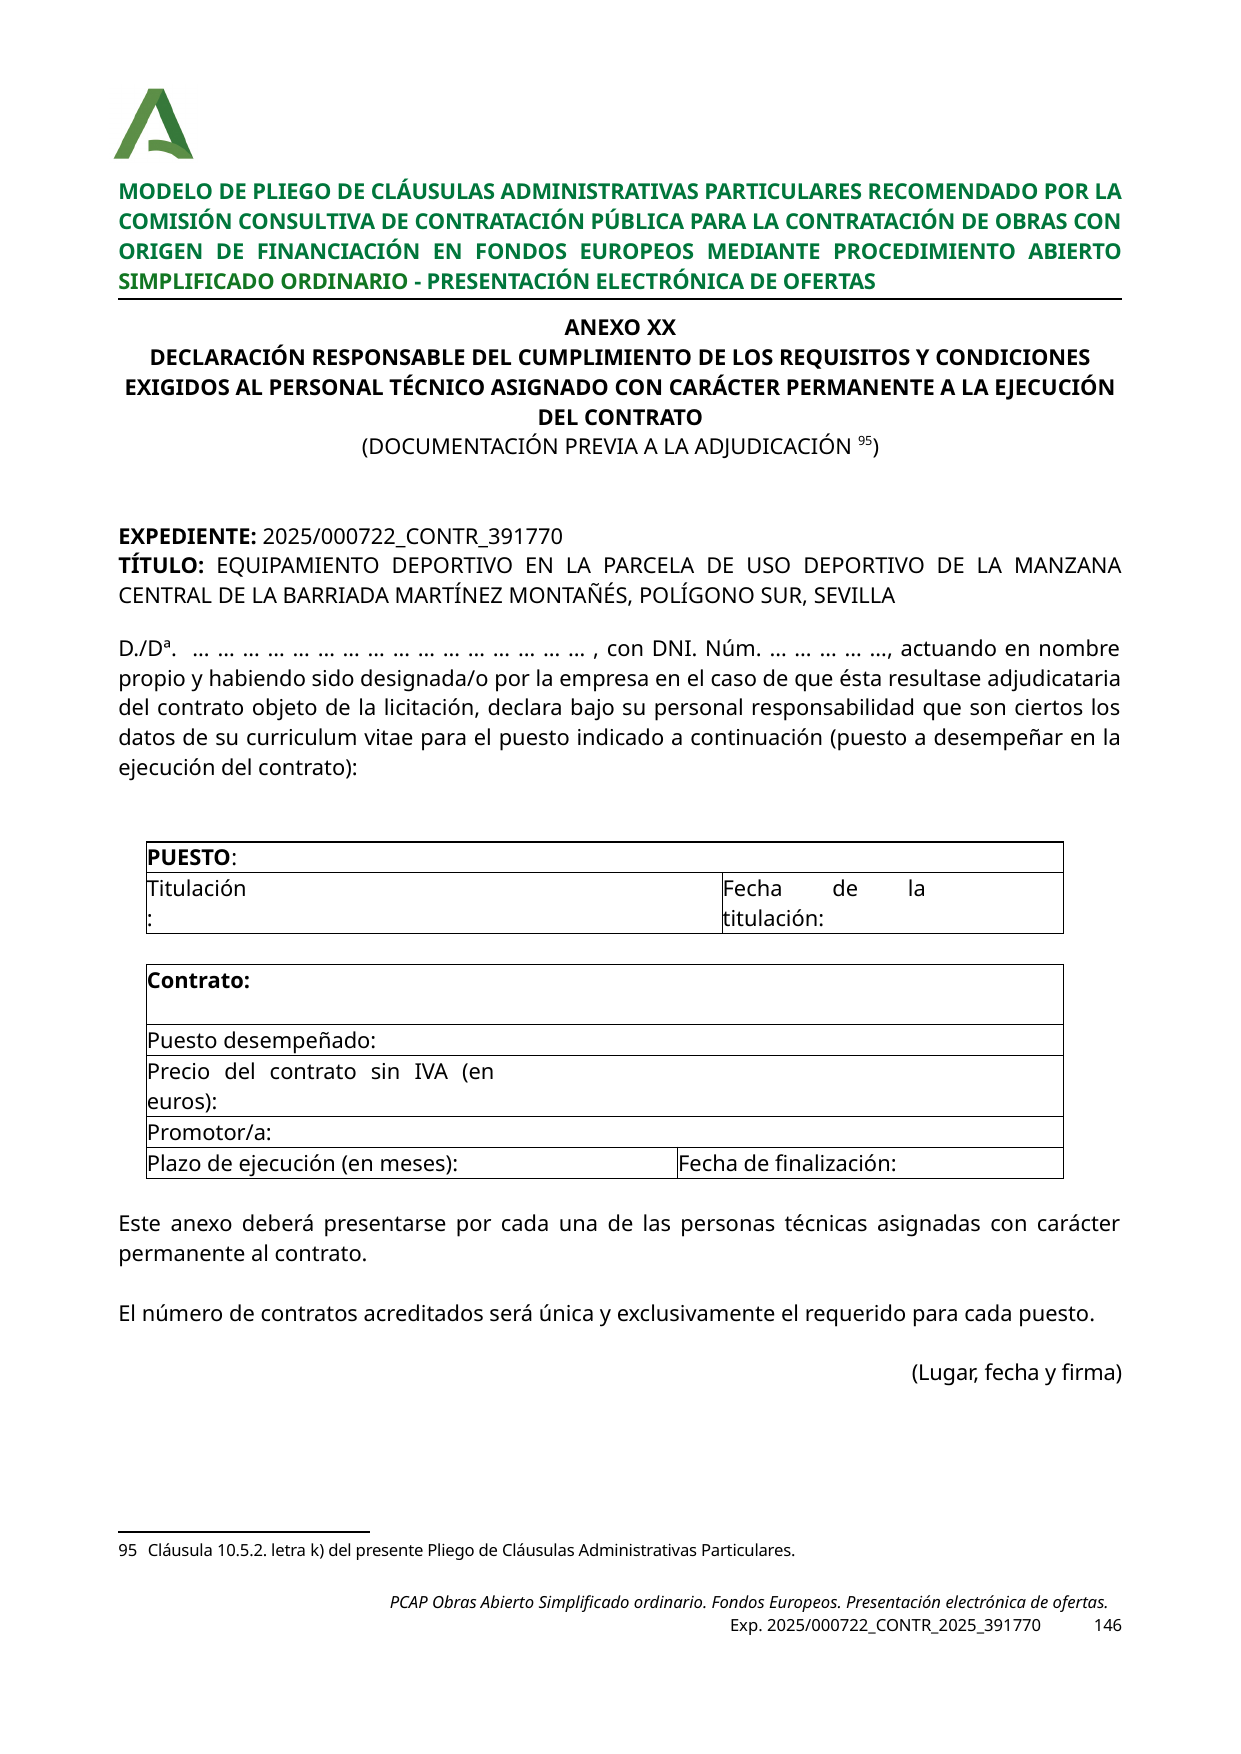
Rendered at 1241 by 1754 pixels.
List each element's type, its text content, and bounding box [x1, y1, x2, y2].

text EXPEDIENTE: 2025/000722_CONTR_391770 [118, 521, 1122, 551]
table_cell [495, 965, 1063, 1024]
table_cell Plazo de ejecución (en meses): [147, 1148, 495, 1177]
text MODELO DE PLIEGO DE CLÁUSULAS ADMINISTRATIVAS PARTICULARES RECOMENDADO POR LA COMISIÓN CONSULTIVA DE CONTRATACIÓN PÚBLICA PARA LA CONTRATACIÓN DE OBRAS CON ORIGEN DE FINANCIACIÓN EN FONDOS EUROPEOS MEDIANTE PROCEDIMIENTO ABIERTO SIMPLIFICADO ORDINARIO - PRESENTACIÓN ELECTRÓNICA DE OFERTAS [118, 176, 1122, 298]
text (Lugar, fecha y firma) [118, 1357, 1122, 1389]
picture [109, 84, 198, 163]
text D./Dª. … … … … … … … … … … … … … … … … , con DNI. Núm. … … … … …, actuando en nombre propio y habiendo sido designada/o por la empresa en el caso de que ésta resultase adjudicataria del contrato objeto de la licitación, declara bajo su personal responsabilidad que son ciertos los datos de su curriculum vitae para el puesto indicado a continuación (puesto a desempeñar en la ejecución del contrato): [118, 633, 1122, 782]
table_cell [495, 1117, 1063, 1147]
table_cell [147, 934, 1064, 964]
text El número de contratos acreditados será única y exclusivamente el requerido para cada puesto. [118, 1298, 1122, 1327]
table_cell Precio del contrato sin IVA (en euros): [147, 1056, 495, 1116]
table_cell Contrato: [147, 965, 495, 1024]
table_cell [495, 1025, 1063, 1055]
text TÍTULO: EQUIPAMIENTO DEPORTIVO EN LA PARCELA DE USO DEPORTIVO DE LA MANZANA CENTRAL DE LA BARRIADA MARTÍNEZ MONTAÑÉS, POLÍGONO SUR, SEVILLA [118, 551, 1122, 610]
text ANEXO XX [118, 312, 1122, 342]
table_header [251, 843, 1063, 872]
table_header PUESTO: [147, 843, 251, 872]
table_cell Fecha de la titulación: [723, 873, 926, 933]
table_cell Titulación: [147, 873, 251, 933]
text (DOCUMENTACIÓN PREVIA A LA ADJUDICACIÓN ) [118, 431, 1122, 461]
table_cell [495, 1148, 677, 1177]
table_cell [926, 1148, 1063, 1177]
table_cell [251, 873, 722, 933]
table_cell Fecha de finalización: [678, 1148, 926, 1177]
table_cell Promotor/a: [147, 1117, 495, 1147]
table_cell [926, 873, 1063, 933]
text Este anexo deberá presentarse por cada una de las personas técnicas asignadas con carácter permanente al contrato. [118, 1208, 1122, 1268]
text DECLARACIÓN RESPONSABLE DEL CUMPLIMIENTO DE LOS REQUISITOS Y CONDICIONES EXIGIDOS AL PERSONAL TÉCNICO ASIGNADO CON CARÁCTER PERMANENTE A LA EJECUCIÓN DEL CONTRATO [118, 342, 1122, 431]
table_cell [495, 1056, 1063, 1116]
text Cláusula 10.5.2. letra k) del presente Pliego de Cláusulas Administrativas Particulares. [118, 1538, 1122, 1561]
table_cell Puesto desempeñado: [147, 1025, 495, 1055]
